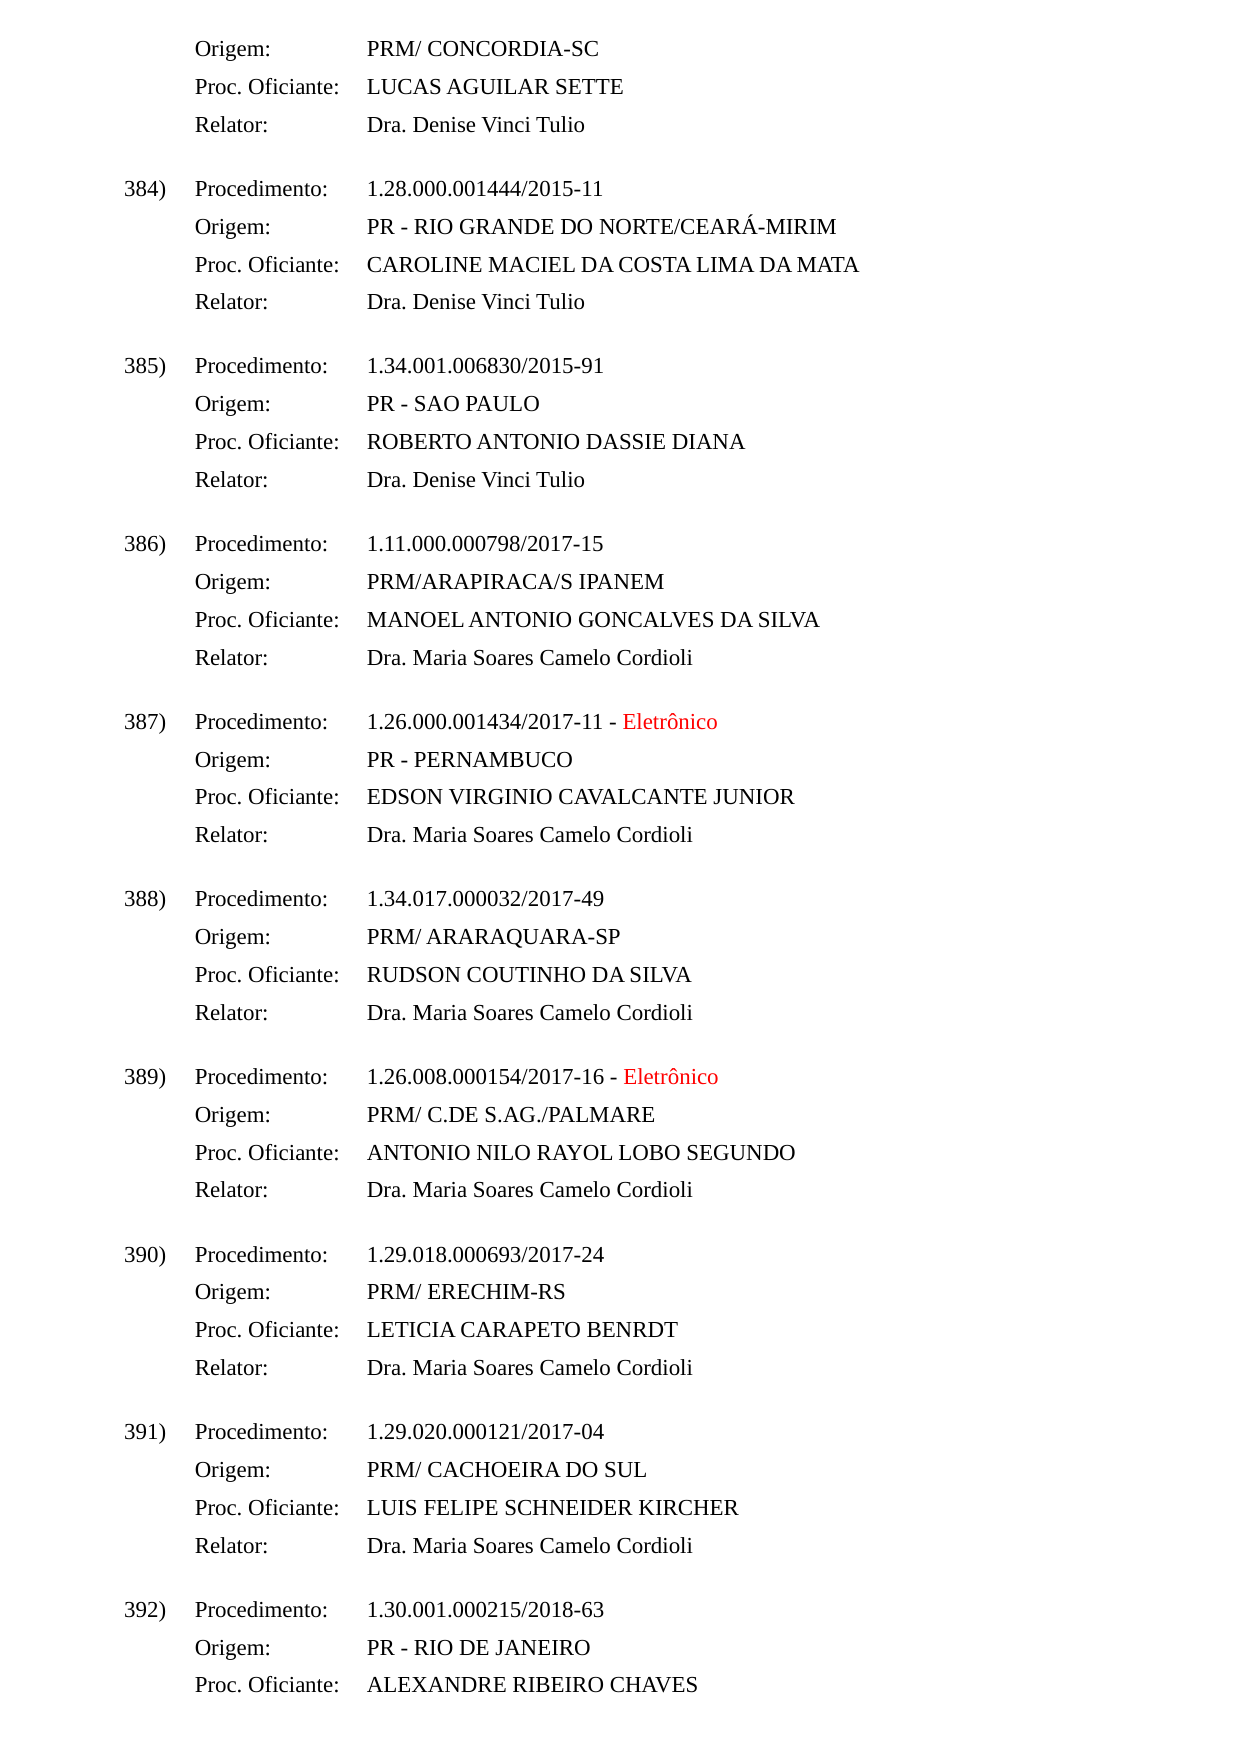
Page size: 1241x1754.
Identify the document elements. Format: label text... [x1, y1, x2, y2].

table_cell [118, 1450, 189, 1488]
table_cell Relator: [189, 1526, 361, 1564]
table_cell PRM/ARAPIRACA/S IPANEM [361, 562, 1122, 600]
table_cell LUCAS AGUILAR SETTE [361, 67, 1122, 105]
table_header 387) [118, 702, 189, 740]
table_cell Relator: [189, 638, 361, 676]
table_cell Relator: [189, 816, 361, 853]
table_cell Relator: [189, 283, 361, 321]
table_header 1.29.020.000121/2017-04 [361, 1413, 1122, 1450]
table_header 1.26.008.000154/2017-16 - Eletrônico [361, 1057, 1122, 1095]
table_cell [118, 423, 189, 460]
table_cell Relator: [189, 105, 361, 143]
table_cell LUIS FELIPE SCHNEIDER KIRCHER [361, 1488, 1122, 1526]
table_cell [118, 105, 189, 143]
table_cell Proc. Oficiante: [189, 1133, 361, 1171]
table_cell [118, 740, 189, 778]
table_cell PR - SAO PAULO [361, 385, 1122, 422]
table_cell [118, 385, 189, 422]
table_cell [118, 816, 189, 853]
table_cell PRM/ C.DE S.AG./PALMARE [361, 1095, 1122, 1133]
table_header 390) [118, 1235, 189, 1273]
table_cell Proc. Oficiante: [189, 1488, 361, 1526]
table_cell Dra. Denise Vinci Tulio [361, 283, 1122, 321]
table_cell PRM/ CONCORDIA-SC [361, 30, 1122, 67]
table_header 384) [118, 169, 189, 207]
table_header Procedimento: [189, 525, 361, 562]
table_cell PRM/ CACHOEIRA DO SUL [361, 1450, 1122, 1488]
table_header Procedimento: [189, 1235, 361, 1273]
table_header 1.29.018.000693/2017-24 [361, 1235, 1122, 1273]
table_cell Dra. Maria Soares Camelo Cordioli [361, 1526, 1122, 1564]
table_cell PR - PERNAMBUCO [361, 740, 1122, 778]
table_cell MANOEL ANTONIO GONCALVES DA SILVA [361, 600, 1122, 638]
table_cell [118, 1171, 189, 1208]
table_cell Origem: [189, 1095, 361, 1133]
table_cell [118, 1348, 189, 1386]
table_cell PRM/ ERECHIM-RS [361, 1273, 1122, 1311]
table_cell Dra. Maria Soares Camelo Cordioli [361, 993, 1122, 1031]
table_cell [118, 1628, 189, 1666]
table_cell [118, 638, 189, 676]
table_cell Proc. Oficiante: [189, 67, 361, 105]
table_cell Origem: [189, 740, 361, 778]
table_cell [118, 283, 189, 321]
table_cell Dra. Denise Vinci Tulio [361, 105, 1122, 143]
table_cell ROBERTO ANTONIO DASSIE DIANA [361, 423, 1122, 460]
table_cell [118, 562, 189, 600]
table_cell [118, 460, 189, 498]
table_cell CAROLINE MACIEL DA COSTA LIMA DA MATA [361, 245, 1122, 283]
table_cell Origem: [189, 1450, 361, 1488]
table_cell Origem: [189, 207, 361, 245]
table_header Procedimento: [189, 880, 361, 917]
table_cell [118, 1526, 189, 1564]
table_cell [118, 1095, 189, 1133]
table_cell Origem: [189, 30, 361, 67]
table_cell Relator: [189, 1348, 361, 1386]
table_cell Proc. Oficiante: [189, 778, 361, 816]
table_cell [118, 1273, 189, 1311]
table_header Procedimento: [189, 347, 361, 385]
table_cell Origem: [189, 385, 361, 422]
table_cell Dra. Maria Soares Camelo Cordioli [361, 1348, 1122, 1386]
table_cell Dra. Maria Soares Camelo Cordioli [361, 1171, 1122, 1208]
table_cell Relator: [189, 1171, 361, 1208]
table_header 1.34.017.000032/2017-49 [361, 880, 1122, 917]
table_header 1.11.000.000798/2017-15 [361, 525, 1122, 562]
table_cell Proc. Oficiante: [189, 955, 361, 993]
table_header 388) [118, 880, 189, 917]
table_cell [118, 67, 189, 105]
table_cell Proc. Oficiante: [189, 423, 361, 460]
table_header 1.26.000.001434/2017-11 - Eletrônico [361, 702, 1122, 740]
table_cell [118, 245, 189, 283]
table_cell Proc. Oficiante: [189, 600, 361, 638]
table_cell Origem: [189, 918, 361, 955]
table_cell Dra. Denise Vinci Tulio [361, 460, 1122, 498]
table_cell Proc. Oficiante: [189, 245, 361, 283]
table_header 391) [118, 1413, 189, 1450]
table_cell Dra. Maria Soares Camelo Cordioli [361, 638, 1122, 676]
table_cell [118, 207, 189, 245]
table_header 392) [118, 1590, 189, 1628]
table_header Procedimento: [189, 1590, 361, 1628]
table_cell LETICIA CARAPETO BENRDT [361, 1311, 1122, 1348]
table_cell Origem: [189, 1628, 361, 1666]
table_cell Dra. Maria Soares Camelo Cordioli [361, 816, 1122, 853]
table_cell EDSON VIRGINIO CAVALCANTE JUNIOR [361, 778, 1122, 816]
table_header 389) [118, 1057, 189, 1095]
table_cell ALEXANDRE RIBEIRO CHAVES [361, 1666, 1122, 1703]
table_cell Origem: [189, 1273, 361, 1311]
table_header 1.34.001.006830/2015-91 [361, 347, 1122, 385]
table_cell [118, 1488, 189, 1526]
table_cell [118, 600, 189, 638]
table_cell Proc. Oficiante: [189, 1311, 361, 1348]
table_cell PR - RIO GRANDE DO NORTE/CEARÁ-MIRIM [361, 207, 1122, 245]
table_header 386) [118, 525, 189, 562]
table_cell Relator: [189, 460, 361, 498]
table_header Procedimento: [189, 702, 361, 740]
table_cell PR - RIO DE JANEIRO [361, 1628, 1122, 1666]
table_cell [118, 1311, 189, 1348]
table_header Procedimento: [189, 1057, 361, 1095]
table_header 385) [118, 347, 189, 385]
table_cell RUDSON COUTINHO DA SILVA [361, 955, 1122, 993]
table_cell PRM/ ARARAQUARA-SP [361, 918, 1122, 955]
table_cell [118, 955, 189, 993]
table_cell Proc. Oficiante: [189, 1666, 361, 1703]
table_cell [118, 1133, 189, 1171]
table_cell [118, 1666, 189, 1703]
table_cell Origem: [189, 562, 361, 600]
table_cell [118, 778, 189, 816]
table_header Procedimento: [189, 1413, 361, 1450]
table_cell Relator: [189, 993, 361, 1031]
table_header 1.28.000.001444/2015-11 [361, 169, 1122, 207]
table_cell [118, 918, 189, 955]
table_header 1.30.001.000215/2018-63 [361, 1590, 1122, 1628]
table_cell [118, 993, 189, 1031]
table_cell [118, 30, 189, 67]
table_cell ANTONIO NILO RAYOL LOBO SEGUNDO [361, 1133, 1122, 1171]
table_header Procedimento: [189, 169, 361, 207]
